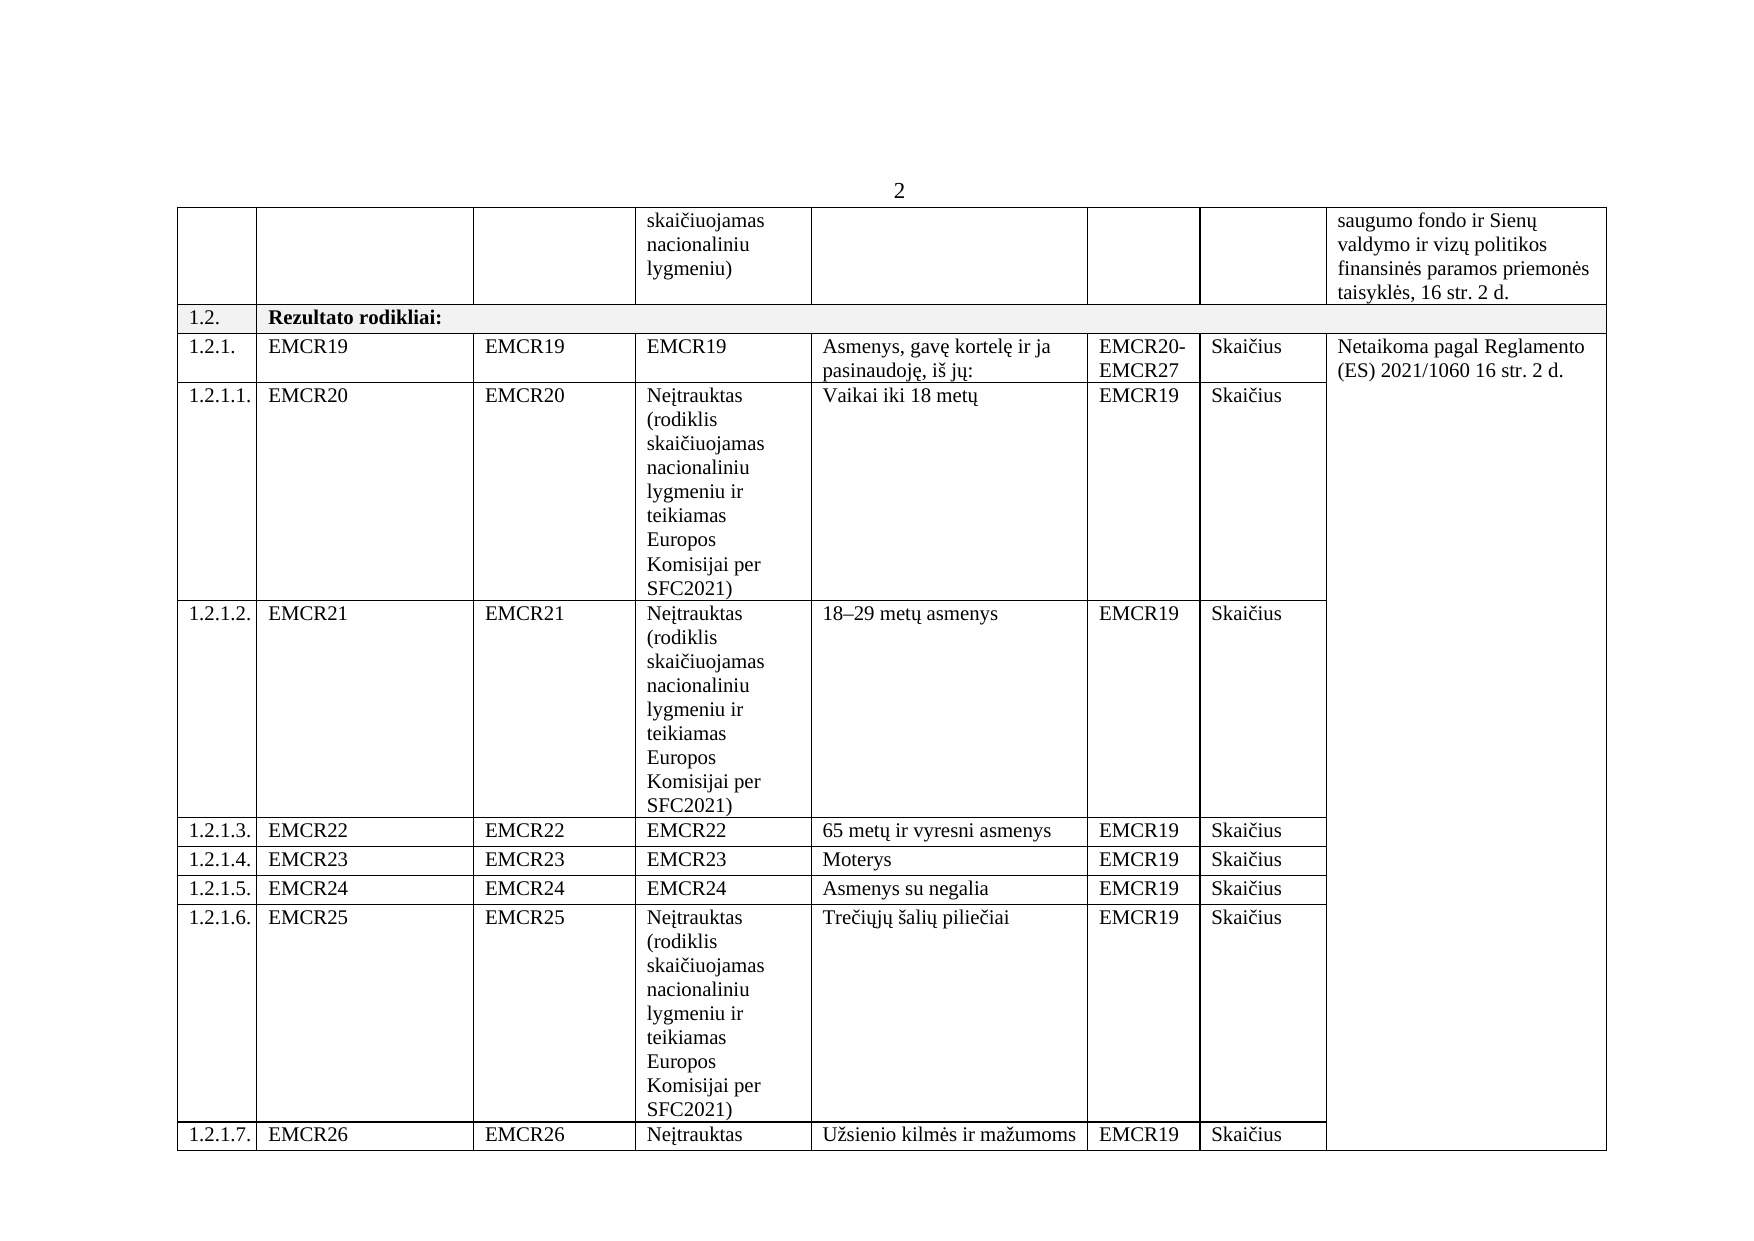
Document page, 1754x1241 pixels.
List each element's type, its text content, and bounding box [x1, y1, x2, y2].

table_cell EMCR24 [257, 876, 473, 904]
table_cell Skaičius [1201, 876, 1326, 904]
table_cell Neįtrauktas (rodiklis skaičiuojamas nacionaliniu lygmeniu ir teikiamas Europos Komisijai per SFC2021) [636, 601, 811, 817]
table_cell EMCR19 [1088, 876, 1199, 904]
table_cell EMCR19 [1088, 383, 1199, 599]
table_cell EMCR25 [474, 905, 635, 1121]
table_cell EMCR19 [474, 334, 635, 382]
table_cell EMCR23 [257, 847, 473, 875]
table_cell [1201, 208, 1326, 304]
table_cell EMCR19 [636, 334, 811, 382]
table_cell Skaičius [1201, 601, 1326, 817]
table_cell 1.2.1.2. [178, 601, 256, 817]
table_cell EMCR23 [636, 847, 811, 875]
table_cell 18–29 metų asmenys [812, 601, 1087, 817]
table_cell 1.2.1.1. [178, 383, 256, 599]
table_cell EMCR21 [474, 601, 635, 817]
table_cell EMCR20 [257, 383, 473, 599]
table_cell Neįtrauktas (rodiklis skaičiuojamas nacionaliniu lygmeniu ir teikiamas Europos Komisijai per SFC2021) [636, 383, 811, 599]
table_cell EMCR22 [474, 818, 635, 846]
table_cell Vaikai iki 18 metų [812, 383, 1087, 599]
table_cell 1.2.1.3. [178, 818, 256, 846]
table_cell EMCR24 [474, 876, 635, 904]
table_cell EMCR19 [1088, 1123, 1199, 1150]
table_cell skaičiuojamas nacionaliniu lygmeniu) [636, 208, 811, 304]
table_cell 1.2.1.4. [178, 847, 256, 875]
table_cell EMCR24 [636, 876, 811, 904]
table_cell [812, 208, 1087, 304]
table_cell Skaičius [1201, 1123, 1326, 1150]
table_cell Trečiųjų šalių piliečiai [812, 905, 1087, 1121]
table_cell Rezultato rodikliai: [257, 305, 1606, 333]
table_cell [257, 208, 473, 304]
table_cell EMCR19 [257, 334, 473, 382]
table_cell 1.2.1. [178, 334, 256, 382]
table_cell 1.2.1.5. [178, 876, 256, 904]
table_cell Užsienio kilmės ir mažumoms [812, 1123, 1087, 1150]
table_cell Skaičius [1201, 334, 1326, 382]
table_cell EMCR26 [257, 1123, 473, 1150]
table_cell EMCR21 [257, 601, 473, 817]
table_cell EMCR22 [257, 818, 473, 846]
table_cell Neįtrauktas [636, 1123, 811, 1150]
table_cell EMCR20-EMCR27 [1088, 334, 1199, 382]
table_cell EMCR20 [474, 383, 635, 599]
table_cell saugumo fondo ir Sienų valdymo ir vizų politikos finansinės paramos priemonės taisyklės, 16 str. 2 d. [1327, 208, 1606, 304]
table_cell EMCR26 [474, 1123, 635, 1150]
table_cell [178, 208, 256, 304]
table_cell Skaičius [1201, 818, 1326, 846]
table_cell EMCR25 [257, 905, 473, 1121]
table_cell [474, 208, 635, 304]
table_cell [1088, 208, 1199, 304]
table_cell 65 metų ir vyresni asmenys [812, 818, 1087, 846]
table_cell Moterys [812, 847, 1087, 875]
table_cell EMCR23 [474, 847, 635, 875]
table_cell 1.2.1.7. [178, 1123, 256, 1150]
table_cell 1.2. [178, 305, 256, 333]
table_cell Netaikoma pagal Reglamento (ES) 2021/1060 16 str. 2 d. [1327, 334, 1606, 1150]
table_cell EMCR19 [1088, 601, 1199, 817]
table_cell EMCR19 [1088, 905, 1199, 1121]
table_cell EMCR19 [1088, 818, 1199, 846]
table_cell Skaičius [1201, 383, 1326, 599]
table_cell 1.2.1.6. [178, 905, 256, 1121]
table_cell EMCR22 [636, 818, 811, 846]
table_cell EMCR19 [1088, 847, 1199, 875]
table_cell Skaičius [1201, 905, 1326, 1121]
table_cell Asmenys, gavę kortelę ir ja pasinaudoję, iš jų: [812, 334, 1087, 382]
table_cell Neįtrauktas (rodiklis skaičiuojamas nacionaliniu lygmeniu ir teikiamas Europos Komisijai per SFC2021) [636, 905, 811, 1121]
table_cell Skaičius [1201, 847, 1326, 875]
table_cell Asmenys su negalia [812, 876, 1087, 904]
